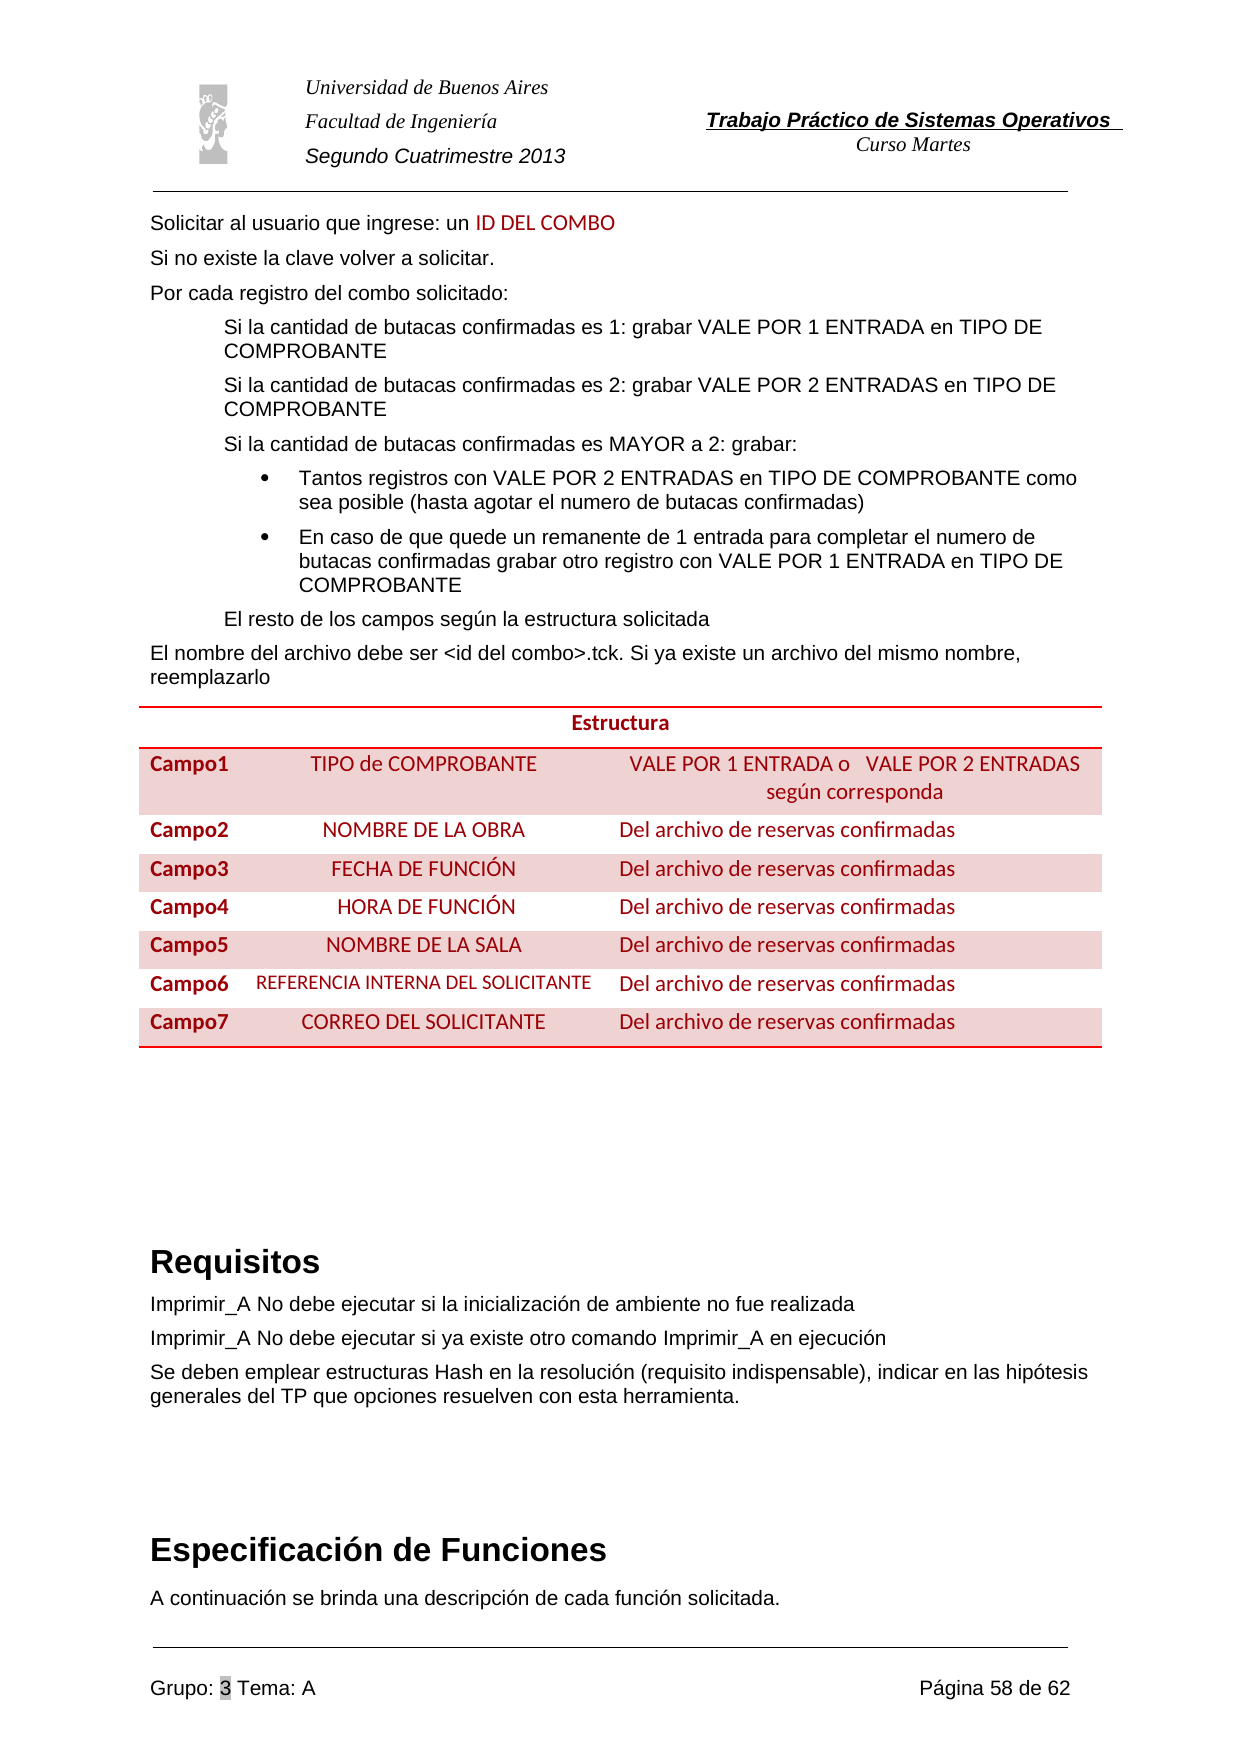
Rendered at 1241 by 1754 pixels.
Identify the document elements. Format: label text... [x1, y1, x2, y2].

table_cell Campo7 [139, 1008, 240, 1046]
text Por cada registro del combo solicitado: [150, 281, 1090, 304]
text Se deben emplear estructuras Hash en la resolución (requisito indispensable), indicar en las hipótesis generales del TP que opciones resuelven con esta herramienta. [150, 1360, 1090, 1408]
table_cell Del archivo de reservas confirmadas [608, 969, 1102, 1007]
table_cell Campo5 [139, 931, 240, 969]
text El nombre del archivo debe ser <id del combo>.tck. Si ya existe un archivo del mismo nombre, reemplazarlo [150, 641, 1090, 689]
list Tantos registros con VALE POR 2 ENTRADAS en TIPO DE COMPROBANTE como sea posible (hasta agotar el numero de butacas confirmadas) [261, 466, 1090, 514]
table_cell Campo4 [139, 892, 240, 931]
table_cell Campo2 [139, 815, 240, 854]
table_cell FECHA DE FUNCIÓN [240, 854, 608, 892]
table_header Estructura [139, 708, 1102, 747]
table_cell Campo1 [139, 749, 240, 815]
table_cell REFERENCIA INTERNA DEL SOLICITANTE [240, 969, 608, 1007]
table_cell Del archivo de reservas confirmadas [608, 892, 1102, 931]
text Si la cantidad de butacas confirmadas es MAYOR a 2: grabar: [224, 432, 1090, 456]
text Si la cantidad de butacas confirmadas es 1: grabar VALE POR 1 ENTRADA en TIPO DE COMPROBANTE [224, 315, 1090, 363]
table_cell VALE POR 1 ENTRADA o VALE POR 2 ENTRADAS según corresponda [608, 749, 1102, 815]
table_cell HORA DE FUNCIÓN [240, 892, 608, 931]
text El resto de los campos según la estructura solicitada [224, 607, 1090, 631]
table_cell NOMBRE DE LA OBRA [240, 815, 608, 854]
list En caso de que quede un remanente de 1 entrada para completar el numero de butacas confirmadas grabar otro registro con VALE POR 1 ENTRADA en TIPO DE COMPROBANTE [261, 524, 1090, 596]
table_cell Campo3 [139, 854, 240, 892]
text A continuación se brinda una descripción de cada función solicitada. [150, 1585, 1090, 1609]
table_cell Del archivo de reservas confirmadas [608, 815, 1102, 854]
table_cell Del archivo de reservas confirmadas [608, 1008, 1102, 1046]
table_cell Del archivo de reservas confirmadas [608, 931, 1102, 969]
table_cell CORREO DEL SOLICITANTE [240, 1008, 608, 1046]
text Imprimir_A No debe ejecutar si la inicialización de ambiente no fue realizada [150, 1291, 1090, 1315]
text Si la cantidad de butacas confirmadas es 2: grabar VALE POR 2 ENTRADAS en TIPO DE COMPROBANTE [224, 373, 1090, 421]
text Especificación de Funciones [150, 1530, 1090, 1569]
table_cell TIPO de COMPROBANTE [240, 749, 608, 815]
picture [198, 82, 231, 166]
text Imprimir_A No debe ejecutar si ya existe otro comando Imprimir_A en ejecución [150, 1326, 1090, 1350]
table_cell Del archivo de reservas confirmadas [608, 854, 1102, 892]
text Si no existe la clave volver a solicitar. [150, 246, 1090, 270]
text Requisitos [150, 1242, 1090, 1281]
table_cell NOMBRE DE LA SALA [240, 931, 608, 969]
table_cell Campo6 [139, 969, 240, 1007]
text Solicitar al usuario que ingrese: un ID DEL COMBO [150, 208, 1090, 236]
